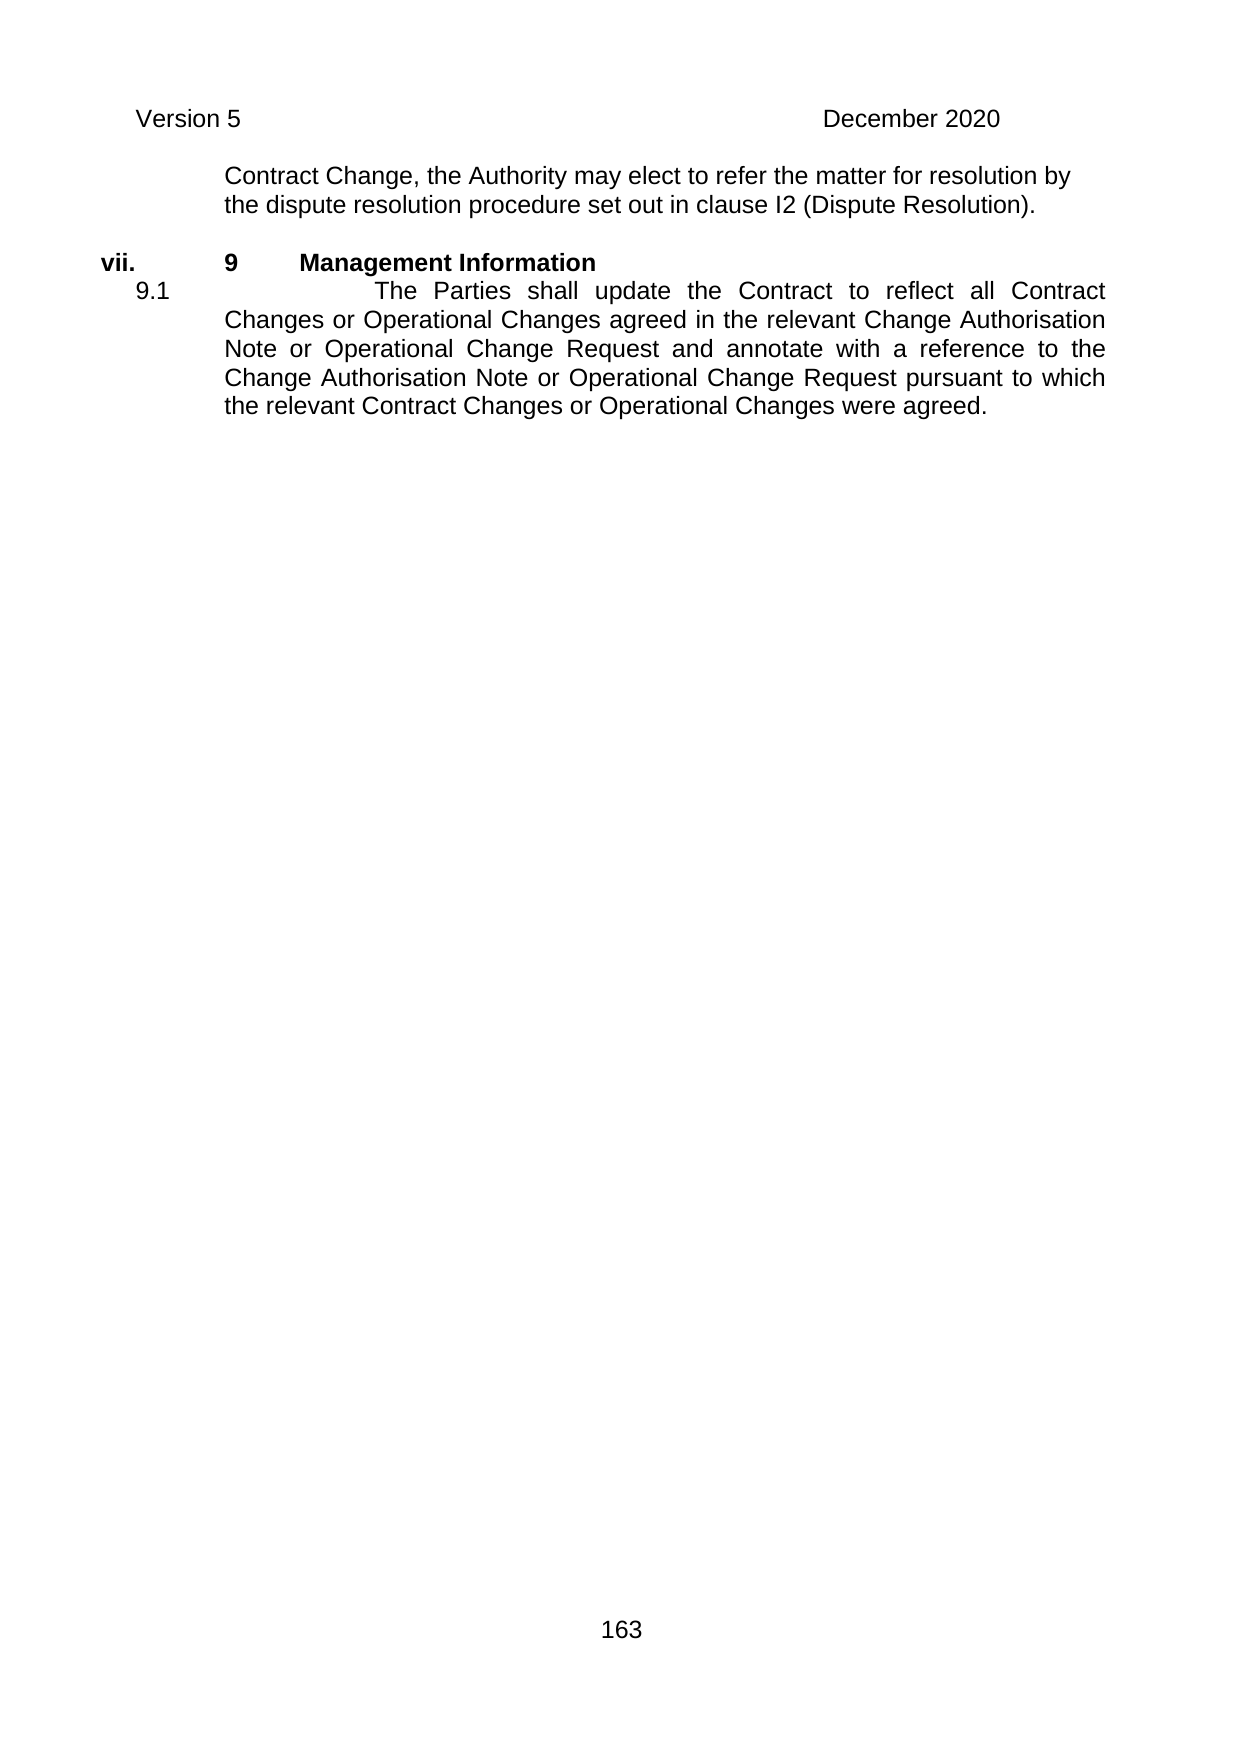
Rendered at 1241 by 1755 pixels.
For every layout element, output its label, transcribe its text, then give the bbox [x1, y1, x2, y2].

subtitle 9 Management Information [135, 247, 1107, 276]
text 9.1 The Parties shall update the Contract to reflect all Contract Changes or Operational Changes agreed in the relevant Change Authorisation Note or Operational Change Request and annotate with a reference to the Change Authorisation Note or Operational Change Request pursuant to which the relevant Contract Changes or Operational Changes were agreed. [135, 276, 1107, 420]
text Contract Change, the Authority may elect to refer the matter for resolution by the dispute resolution procedure set out in clause I2 (Dispute Resolution). [135, 161, 1091, 219]
